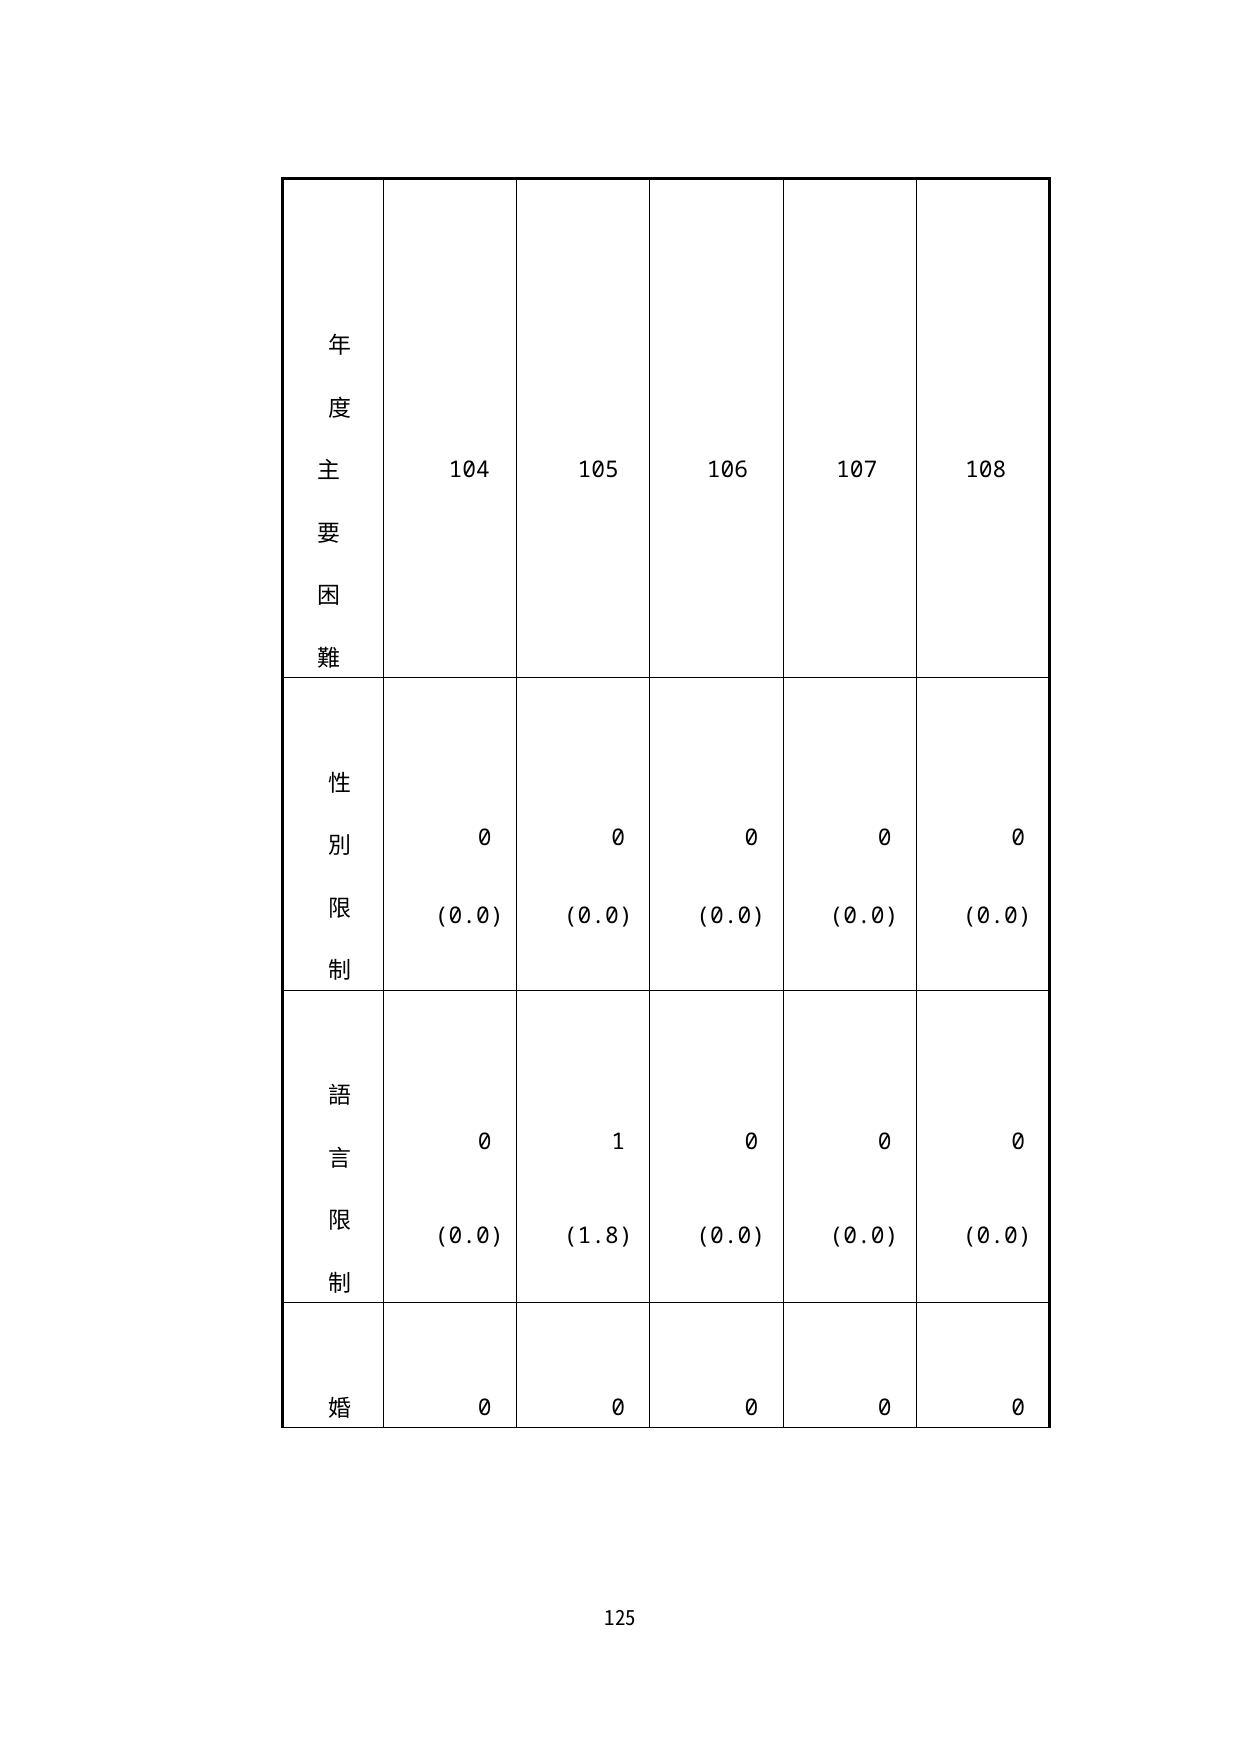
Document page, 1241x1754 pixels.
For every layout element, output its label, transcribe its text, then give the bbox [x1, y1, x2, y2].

table_cell 0 (0.0) [650, 678, 783, 990]
table_cell 0 (0.0) [517, 678, 649, 990]
table_header 107 [784, 180, 916, 677]
table_cell 性別 限制 [284, 678, 383, 990]
table_cell 0 [517, 1303, 649, 1427]
table_cell 0 (0.0) [917, 678, 1048, 990]
table_cell 1 (1.8) [517, 991, 649, 1302]
table_cell 0 (0.0) [917, 991, 1048, 1302]
table_cell 婚 [284, 1303, 383, 1427]
table_cell 0 (0.0) [784, 991, 916, 1302]
table_header 106 [650, 180, 783, 677]
table_cell 0 (0.0) [384, 991, 516, 1302]
table_cell 0 [917, 1303, 1048, 1427]
table_header 105 [517, 180, 649, 677]
table_cell 0 [384, 1303, 516, 1427]
table_cell 0 (0.0) [784, 678, 916, 990]
table_cell 語言 限制 [284, 991, 383, 1302]
table_header 104 [384, 180, 516, 677]
table_cell 0 (0.0) [384, 678, 516, 990]
table_header 年度 主要 困難 [284, 180, 383, 677]
table_cell 0 (0.0) [650, 991, 783, 1302]
table_cell 0 [784, 1303, 916, 1427]
table_cell 0 [650, 1303, 783, 1427]
table_header 108 [917, 180, 1048, 677]
